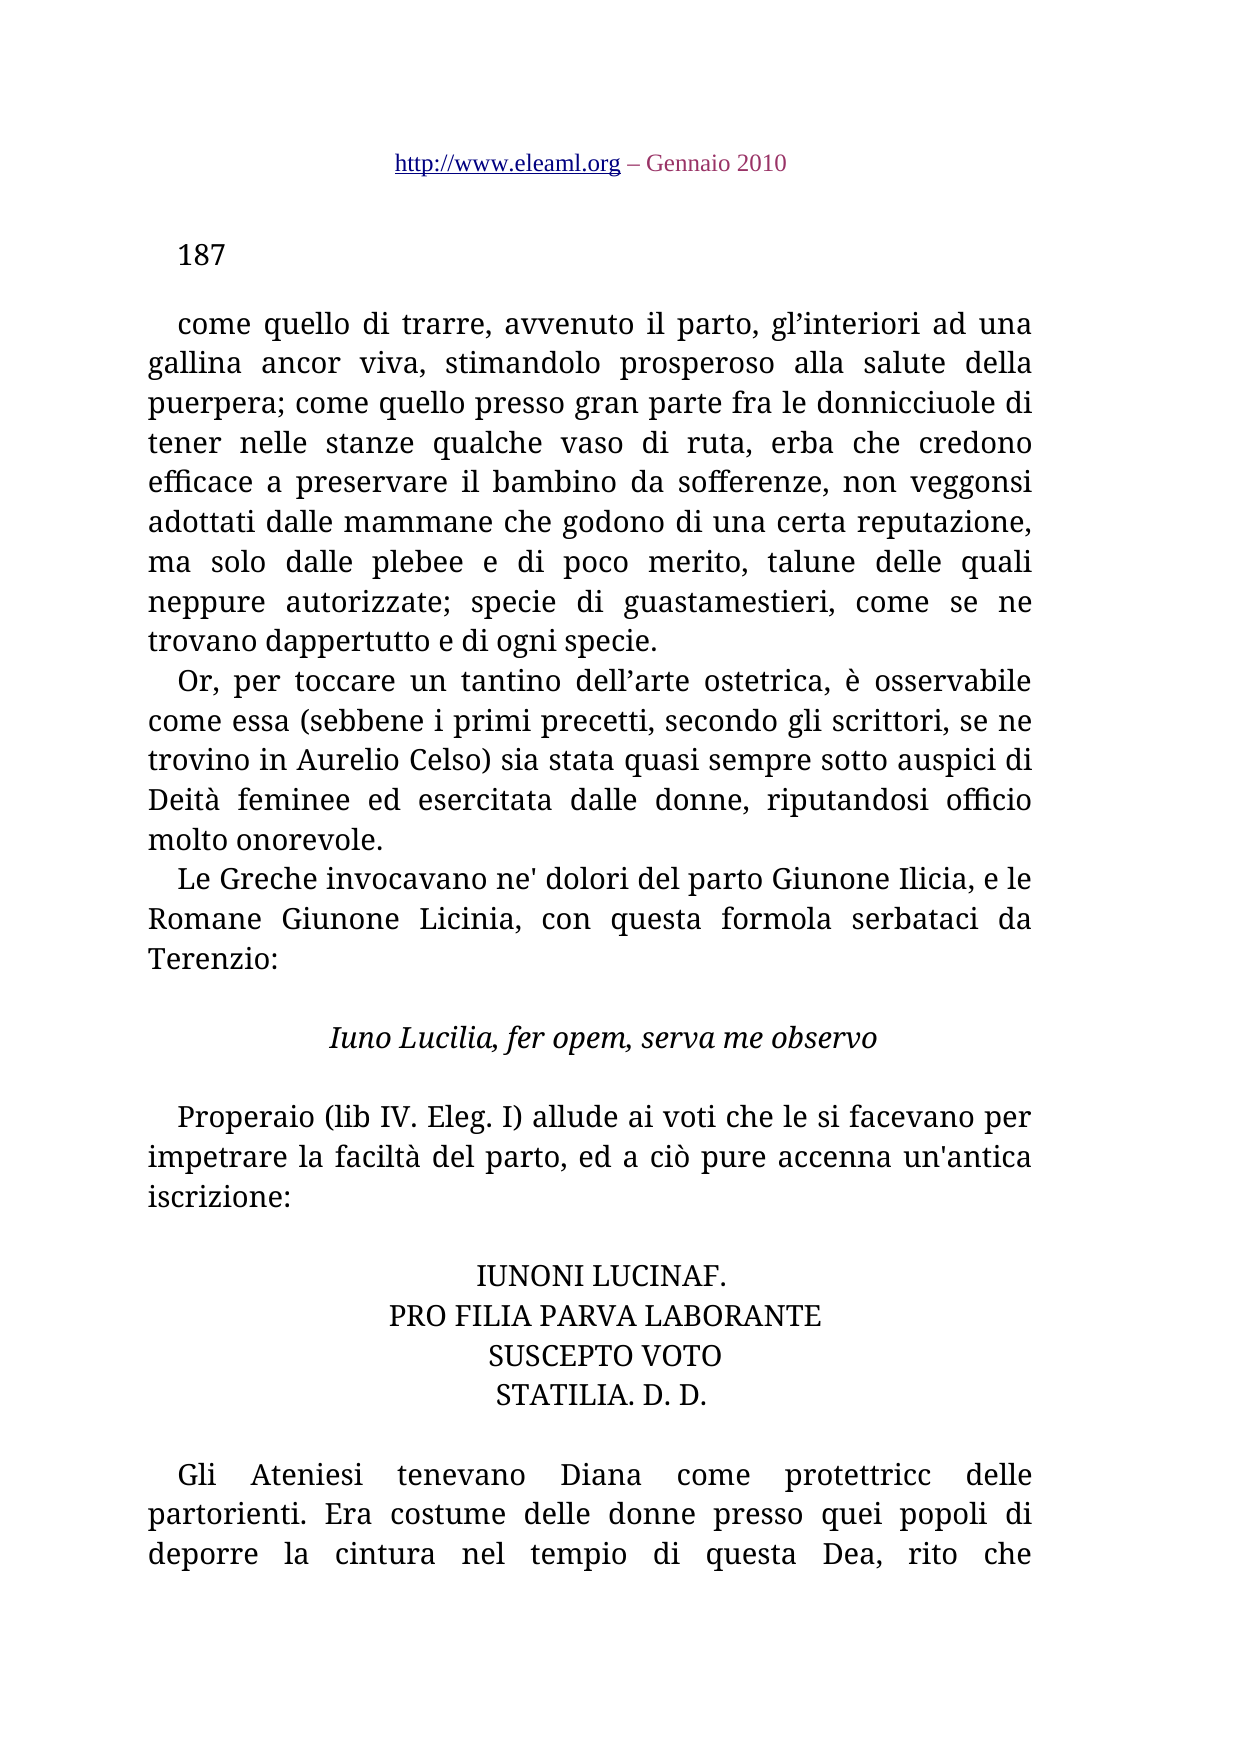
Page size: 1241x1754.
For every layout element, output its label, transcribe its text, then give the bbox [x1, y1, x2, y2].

text SUSCEPTO VOTO [148, 1335, 1033, 1374]
text Gli Ateniesi tenevano Diana come protettricc delle partorienti. Era costume delle donne presso quei popoli di deporre la cintura nel tempio di questa Dea, rito che [148, 1454, 1033, 1573]
text IUNONI LUCINAF. [148, 1256, 1033, 1295]
text Iuno Lucilia, fer opem, serva me observo [148, 1017, 1033, 1057]
text STATILIA. D. D. [148, 1374, 1033, 1414]
text Or, per toccare un tantino dell’arte ostetrica, è osservabile come essa (sebbene i primi precetti, secondo gli scrittori, se ne trovino in Aurelio Celso) sia stata quasi sempre sotto auspici di Deità feminee ed esercitata dalle donne, riputandosi officio molto onorevole. [148, 660, 1033, 859]
text Le Greche invocavano ne' dolori del parto Giunone Ilicia, e le Romane Giunone Licinia, con questa formola serbataci da Terenzio: [148, 859, 1033, 978]
text Properaio (lib IV. Eleg. I) allude ai voti che le si facevano per impetrare la faciltà del parto, ed a ciò pure accenna un'antica iscrizione: [148, 1097, 1033, 1216]
text PRO FILIA PARVA LABORANTE [148, 1295, 1033, 1335]
text 187 [148, 234, 1033, 274]
text come quello di trarre, avvenuto il parto, gl’interiori ad una gallina ancor viva, stimandolo prosperoso alla salute della puerpera; come quello presso gran parte fra le donnicciuole di tener nelle stanze qualche vaso di ruta, erba che credono efficace a preservare il bambino da sofferenze, non veggonsi adottati dalle mammane che godono di una certa reputazione, ma solo dalle plebee e di poco merito, talune delle quali neppure autorizzate; specie di guastamestieri, come se ne trovano dappertutto e di ogni specie. [148, 303, 1033, 660]
